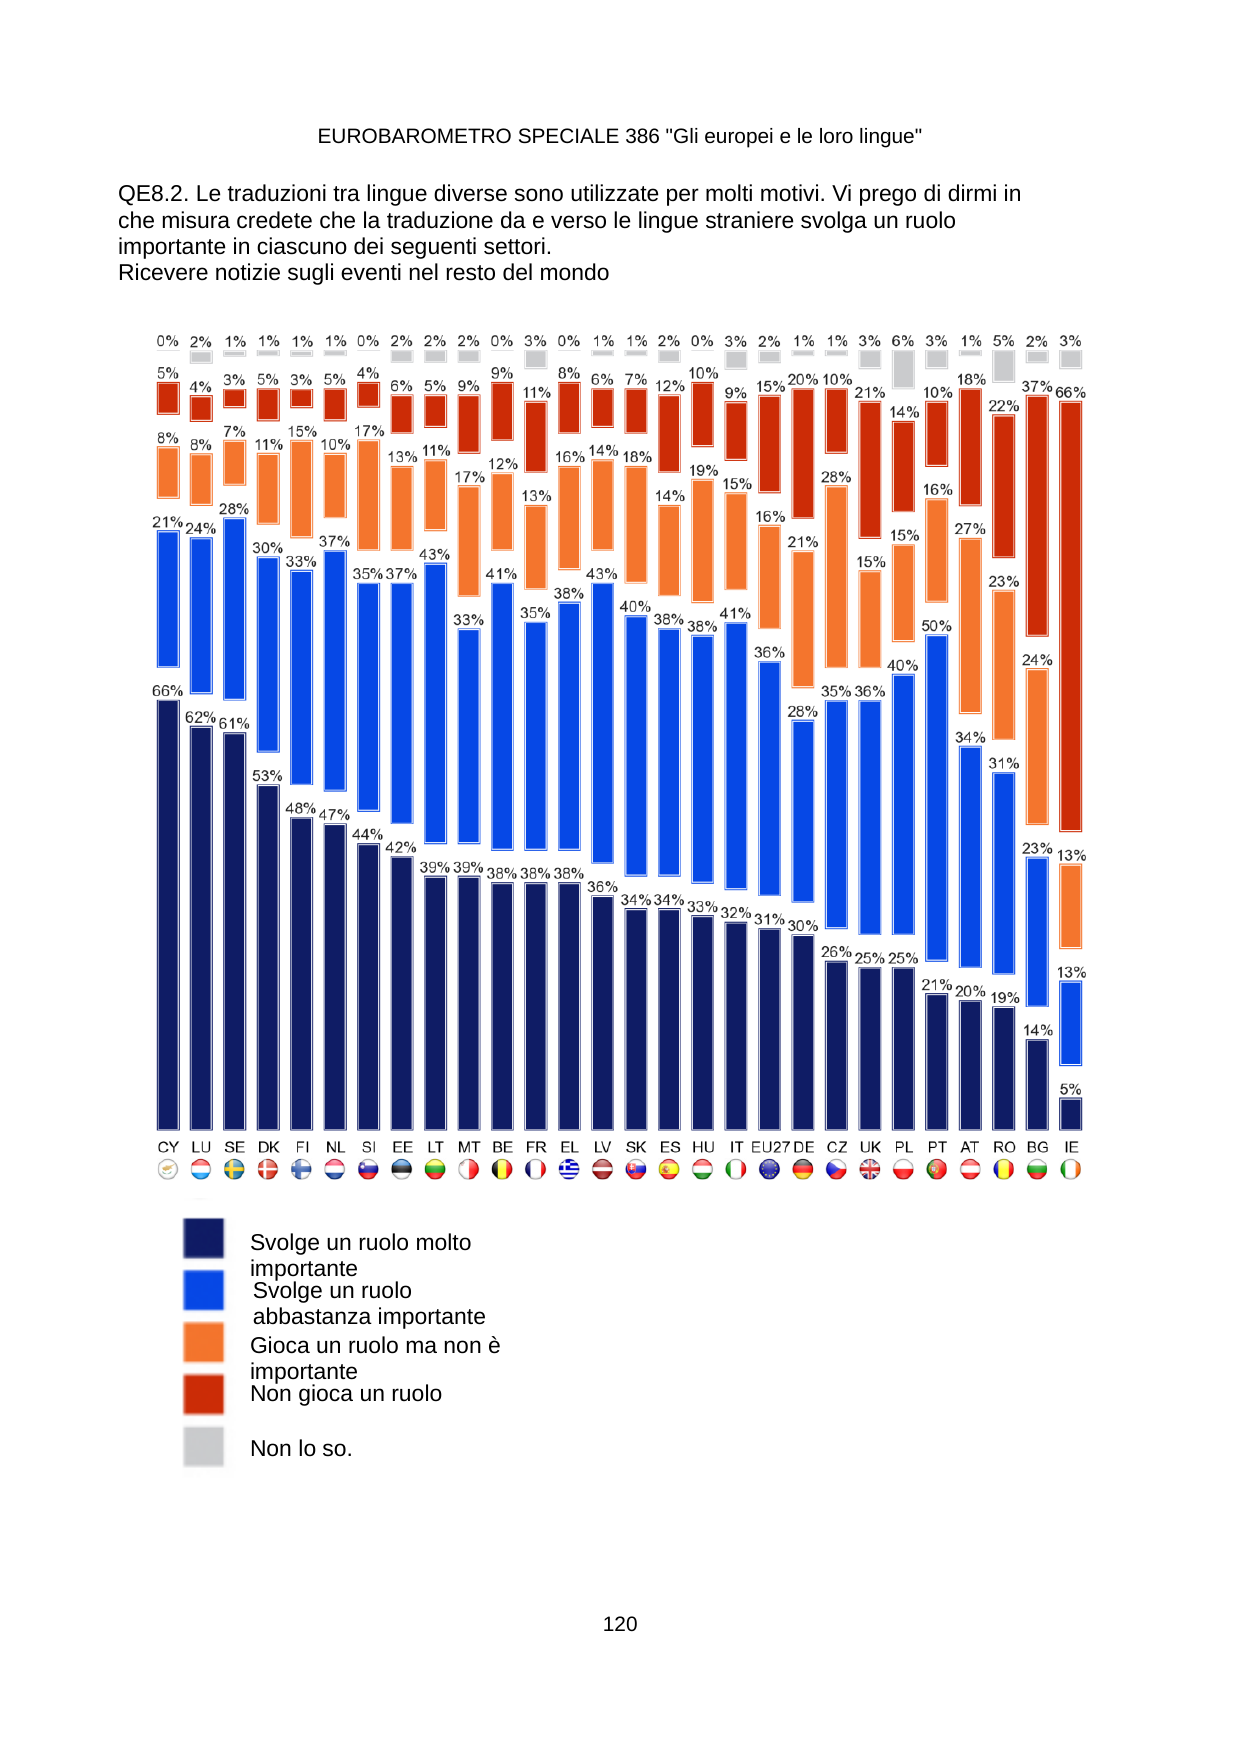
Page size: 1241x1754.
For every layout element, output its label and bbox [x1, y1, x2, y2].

picture [136, 328, 1108, 1185]
picture [146, 1198, 236, 1482]
